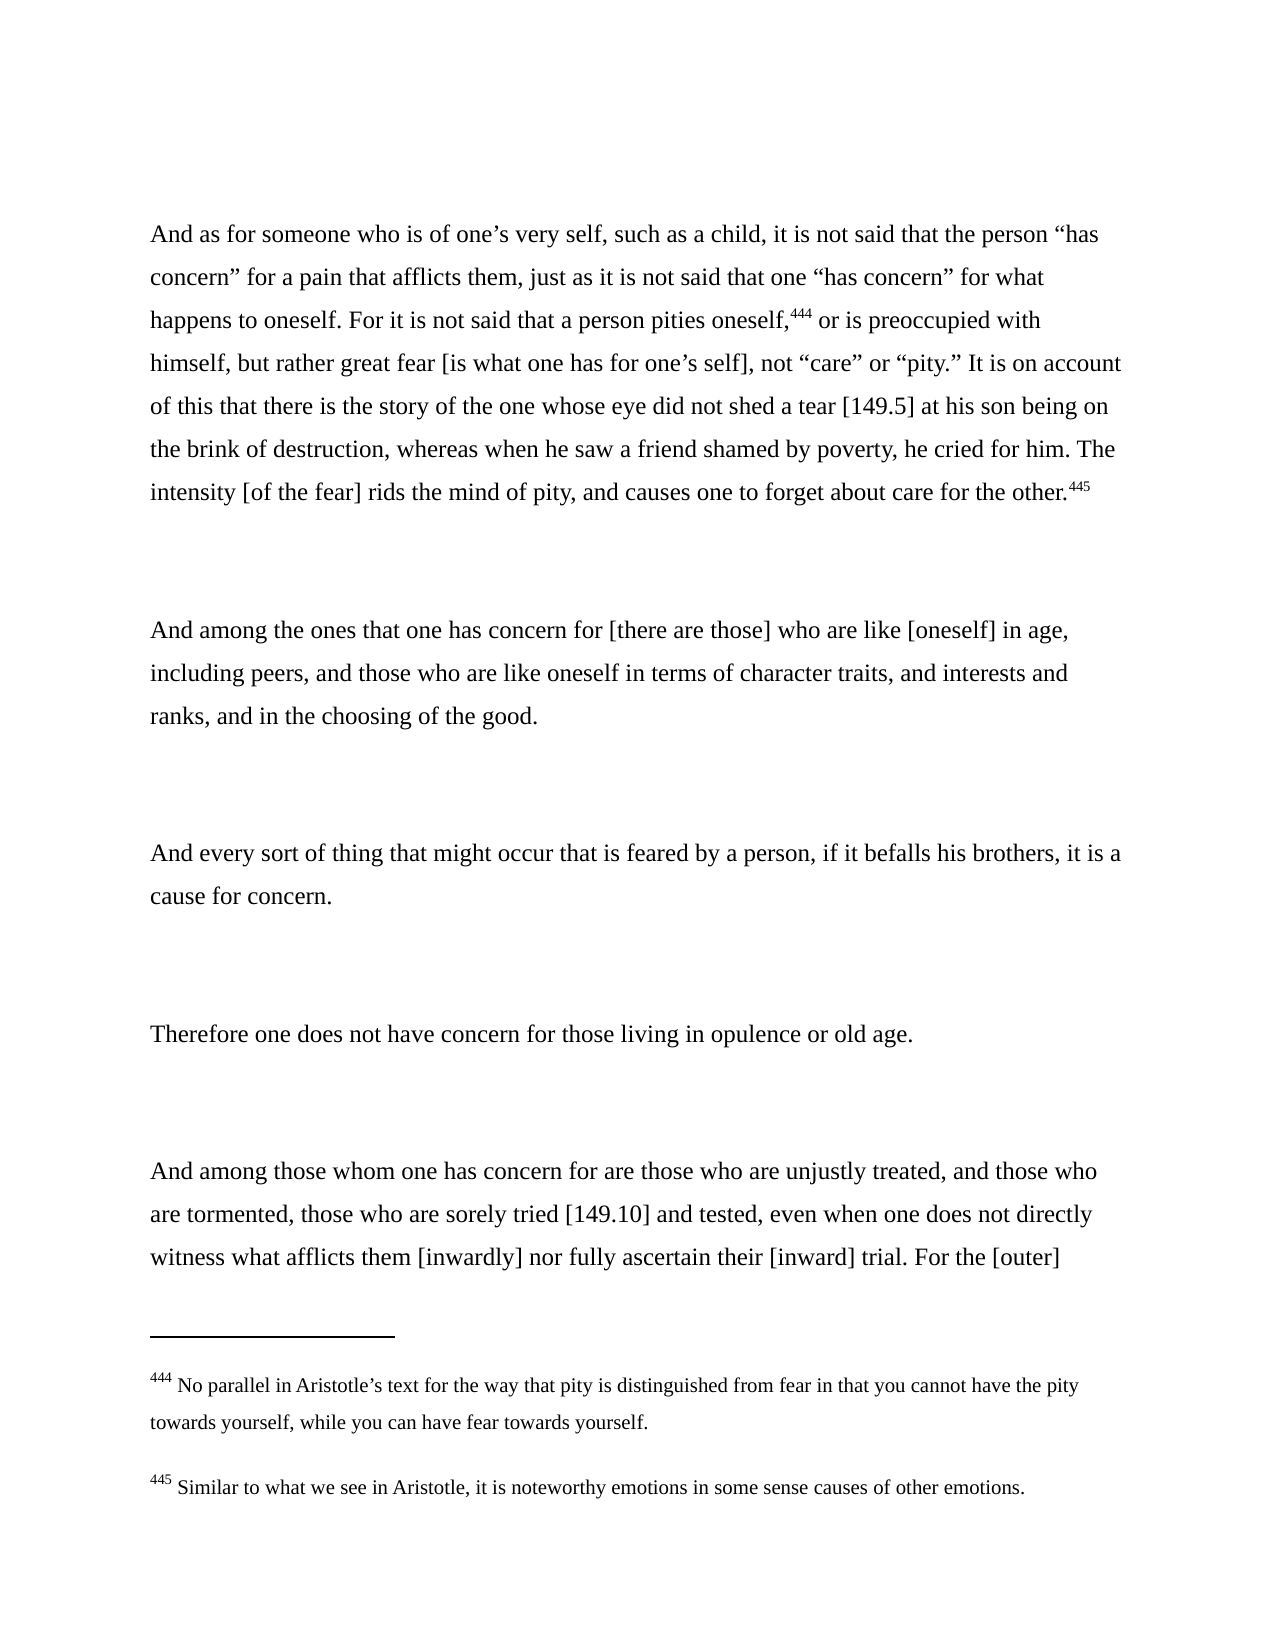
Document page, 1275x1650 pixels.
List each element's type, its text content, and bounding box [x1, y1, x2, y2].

text And as for someone who is of one’s very self, such as a child, it is not said that the person “has concern” for a pain that afflicts them, just as it is not said that one “has concern” for what happens to oneself. For it is not said that a person pities oneself, or is preoccupied with himself, but rather great fear [is what one has for one’s self], not “care” or “pity.” It is on account of this that there is the story of the one whose eye did not shed a tear [149.5] at his son being on the brink of destruction, whereas when he saw a friend shamed by poverty, he cried for him. The intensity [of the fear] rids the mind of pity, and causes one to forget about care for the other. [150, 219, 1125, 506]
text No parallel in Aristotle’s text for the way that pity is distinguished from fear in that you cannot have the pity towards yourself, while you can have fear towards yourself. [150, 1369, 1125, 1434]
text Similar to what we see in Aristotle, it is noteworthy emotions in some sense causes of other emotions. [150, 1471, 1125, 1500]
text Therefore one does not have concern for those living in opulence or old age. [150, 1019, 1125, 1047]
text And every sort of thing that might occur that is feared by a person, if it befalls his brothers, it is a cause for concern. [150, 838, 1125, 910]
text And among those whom one has concern for are those who are unjustly treated, and those who are tormented, those who are sorely tried [149.10] and tested, even when one does not directly witness what afflicts them [inwardly] nor fully ascertain their [inward] trial. For the [outer] [150, 1156, 1125, 1271]
text And among the ones that one has concern for [there are those] who are like [oneself] in age, including peers, and those who are like oneself in terms of character traits, and interests and ranks, and in the choosing of the good. [150, 615, 1125, 730]
